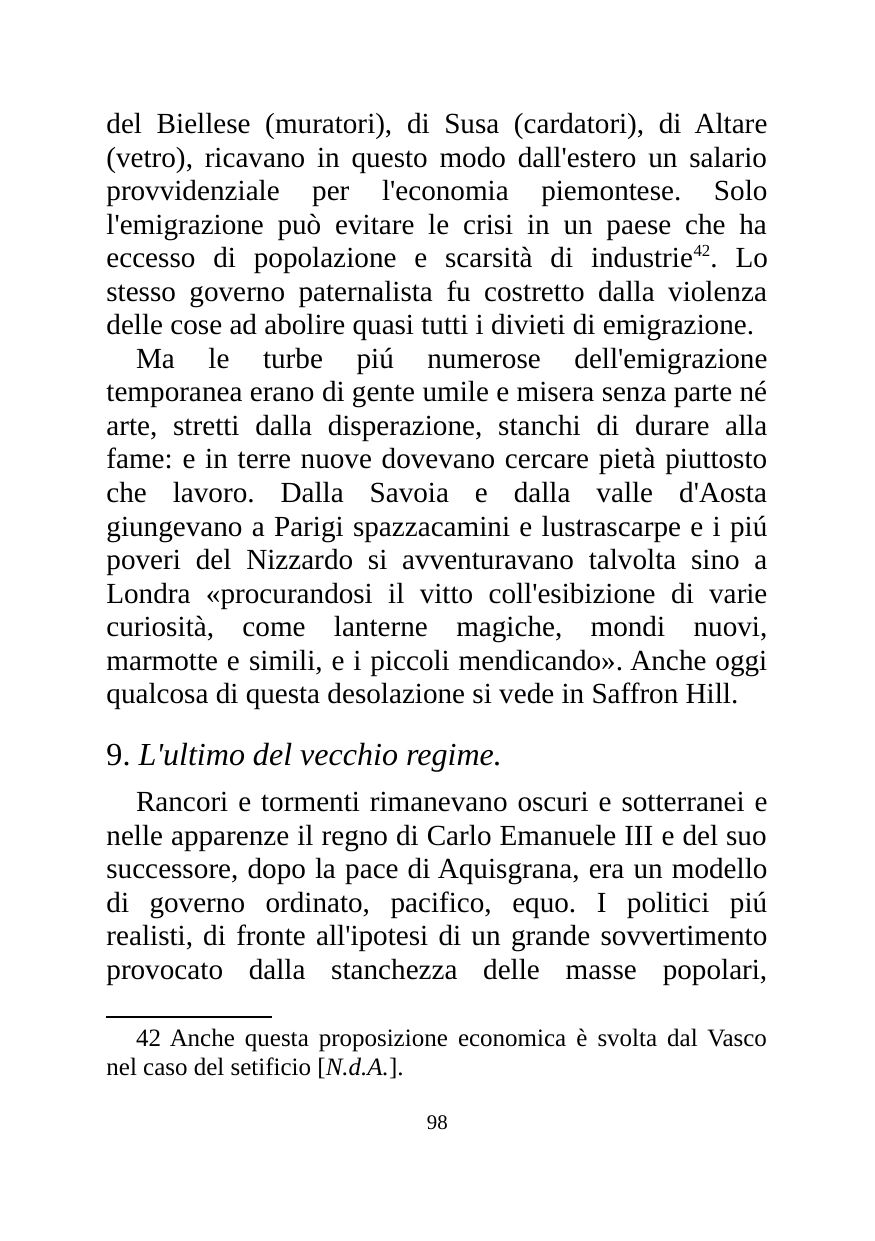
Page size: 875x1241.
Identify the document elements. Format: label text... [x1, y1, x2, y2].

text del Biellese (muratori), di Susa (cardatori), di Altare (vetro), ricavano in questo modo dall'estero un salario provvidenziale per l'economia piemontese. Solo l'emigrazione può evitare le crisi in un paese che ha eccesso di popolazione e scarsità di industrie. Lo stesso governo paternalista fu costretto dalla violenza delle cose ad abolire quasi tutti i divieti di emigrazione. [106, 106, 768, 341]
text Ma le turbe piú numerose dell'emigrazione temporanea erano di gente umile e misera senza parte né arte, stretti dalla disperazione, stanchi di durare alla fame: e in terre nuove dovevano cercare pietà piuttosto che lavoro. Dalla Savoia e dalla valle d'Aosta giungevano a Parigi spazzacamini e lustrascarpe e i piú poveri del Nizzardo si avventuravano talvolta sino a Londra «procurandosi il vitto coll'esibizione di varie curiosità, come lanterne magiche, mondi nuovi, marmotte e simili, e i piccoli mendicando». Anche oggi qualcosa di questa desolazione si vede in Saffron Hill. [106, 341, 768, 710]
subtitle 9. L'ultimo del vecchio regime. [106, 735, 768, 772]
text Anche questa proposizione economica è svolta dal Vasco nel caso del setificio [N.d.A.]. [106, 1023, 768, 1080]
text Rancori e tormenti rimanevano oscuri e sotterranei e nelle apparenze il regno di Carlo Emanuele III e del suo successore, dopo la pace di Aquisgrana, era un modello di governo ordinato, pacifico, equo. I politici piú realisti, di fronte all'ipotesi di un grande sovvertimento provocato dalla stanchezza delle masse popolari, [106, 784, 768, 986]
